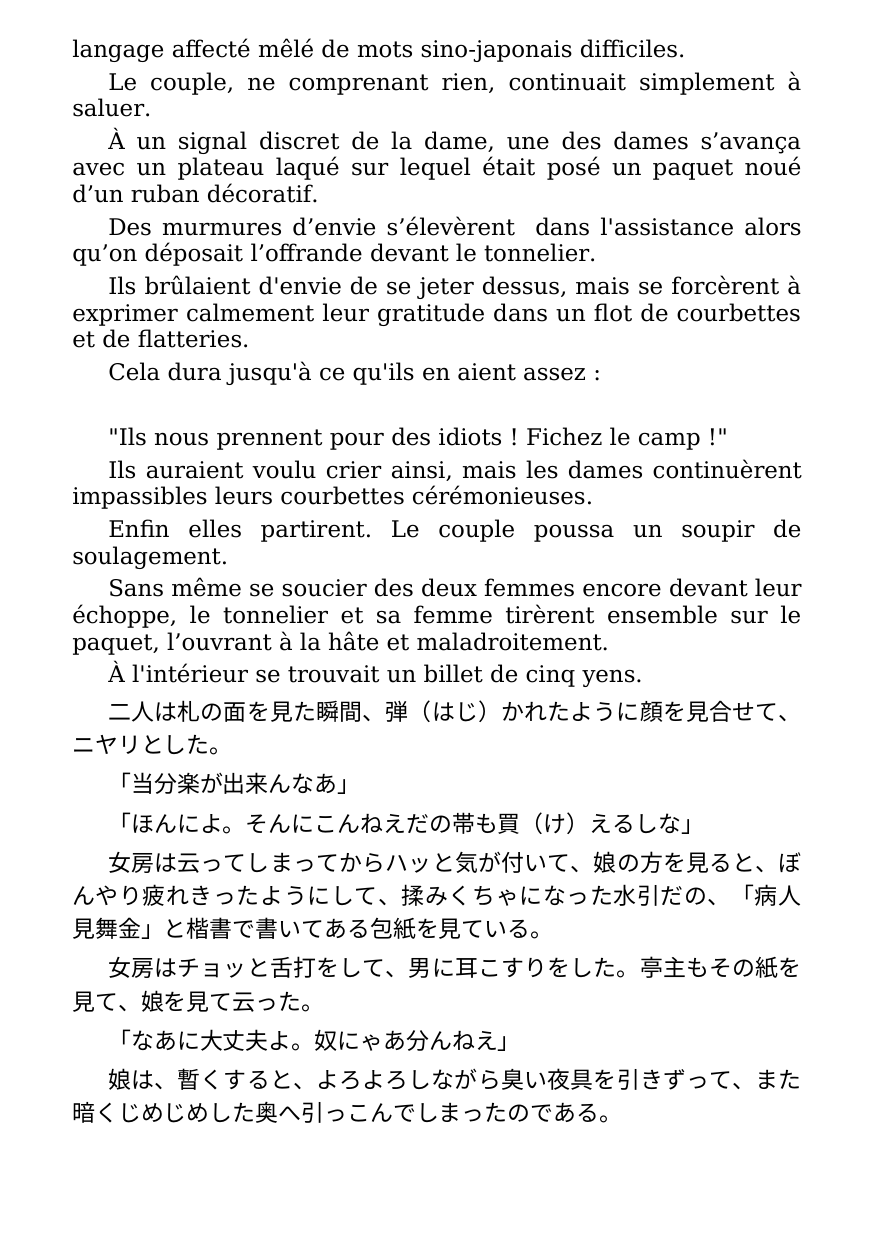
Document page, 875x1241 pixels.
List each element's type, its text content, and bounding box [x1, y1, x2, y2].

text 「当分楽が出来んなあ」 [72, 766, 802, 799]
text 女房は云ってしまってからハッと気が付いて、娘の方を見ると、ぼんやり疲れきったようにして、揉みくちゃになった水引だの、「病人見舞金」と楷書で書いてある包紙を見ている。 [72, 845, 802, 944]
text Enfin elles partirent. Le couple poussa un soupir de soulagement. [72, 516, 802, 569]
text À un signal discret de la dame, une des dames s’avança avec un plateau laqué sur lequel était posé un paquet noué d’un ruban décoratif. [72, 128, 802, 208]
text Ils brûlaient d'envie de se jeter dessus, mais se forcèrent à exprimer calmement leur gratitude dans un flot de courbettes et de flatteries. [72, 273, 802, 353]
text 「なあに大丈夫よ。奴にゃあ分んねえ」 [72, 1023, 802, 1056]
text 「ほんによ。そんにこんねえだの帯も買（け）えるしな」 [72, 806, 802, 839]
text À l'intérieur se trouvait un billet de cinq yens. [72, 661, 802, 688]
text Cela dura jusqu'à ce qu'ils en aient assez : [72, 359, 802, 386]
text Sans même se soucier des deux femmes encore devant leur échoppe, le tonnelier et sa femme tirèrent ensemble sur le paquet, l’ouvrant à la hâte et maladroitement. [72, 575, 802, 655]
text 娘は、暫くすると、よろよろしながら臭い夜具を引きずって、また暗くじめじめした奥へ引っこんでしまったのである。 [72, 1062, 802, 1128]
text Ils auraient voulu crier ainsi, mais les dames continuèrent impassibles leurs courbettes cérémonieuses. [72, 457, 802, 510]
text "Ils nous prennent pour des idiots ! Fichez le camp !" [72, 424, 802, 451]
text 二人は札の面を見た瞬間、弾（はじ）かれたように顔を見合せて、ニヤリとした。 [72, 694, 802, 760]
text langage affecté mêlé de mots sino-japonais difficiles. [72, 36, 802, 63]
text Le couple, ne comprenant rien, continuait simplement à saluer. [72, 69, 802, 122]
text 女房はチョッと舌打をして、男に耳こすりをした。亭主もその紙を見て、娘を見て云った。 [72, 950, 802, 1017]
text Des murmures d’envie s’élevèrent dans l'assistance alors qu’on déposait l’offrande devant le tonnelier. [72, 214, 802, 267]
